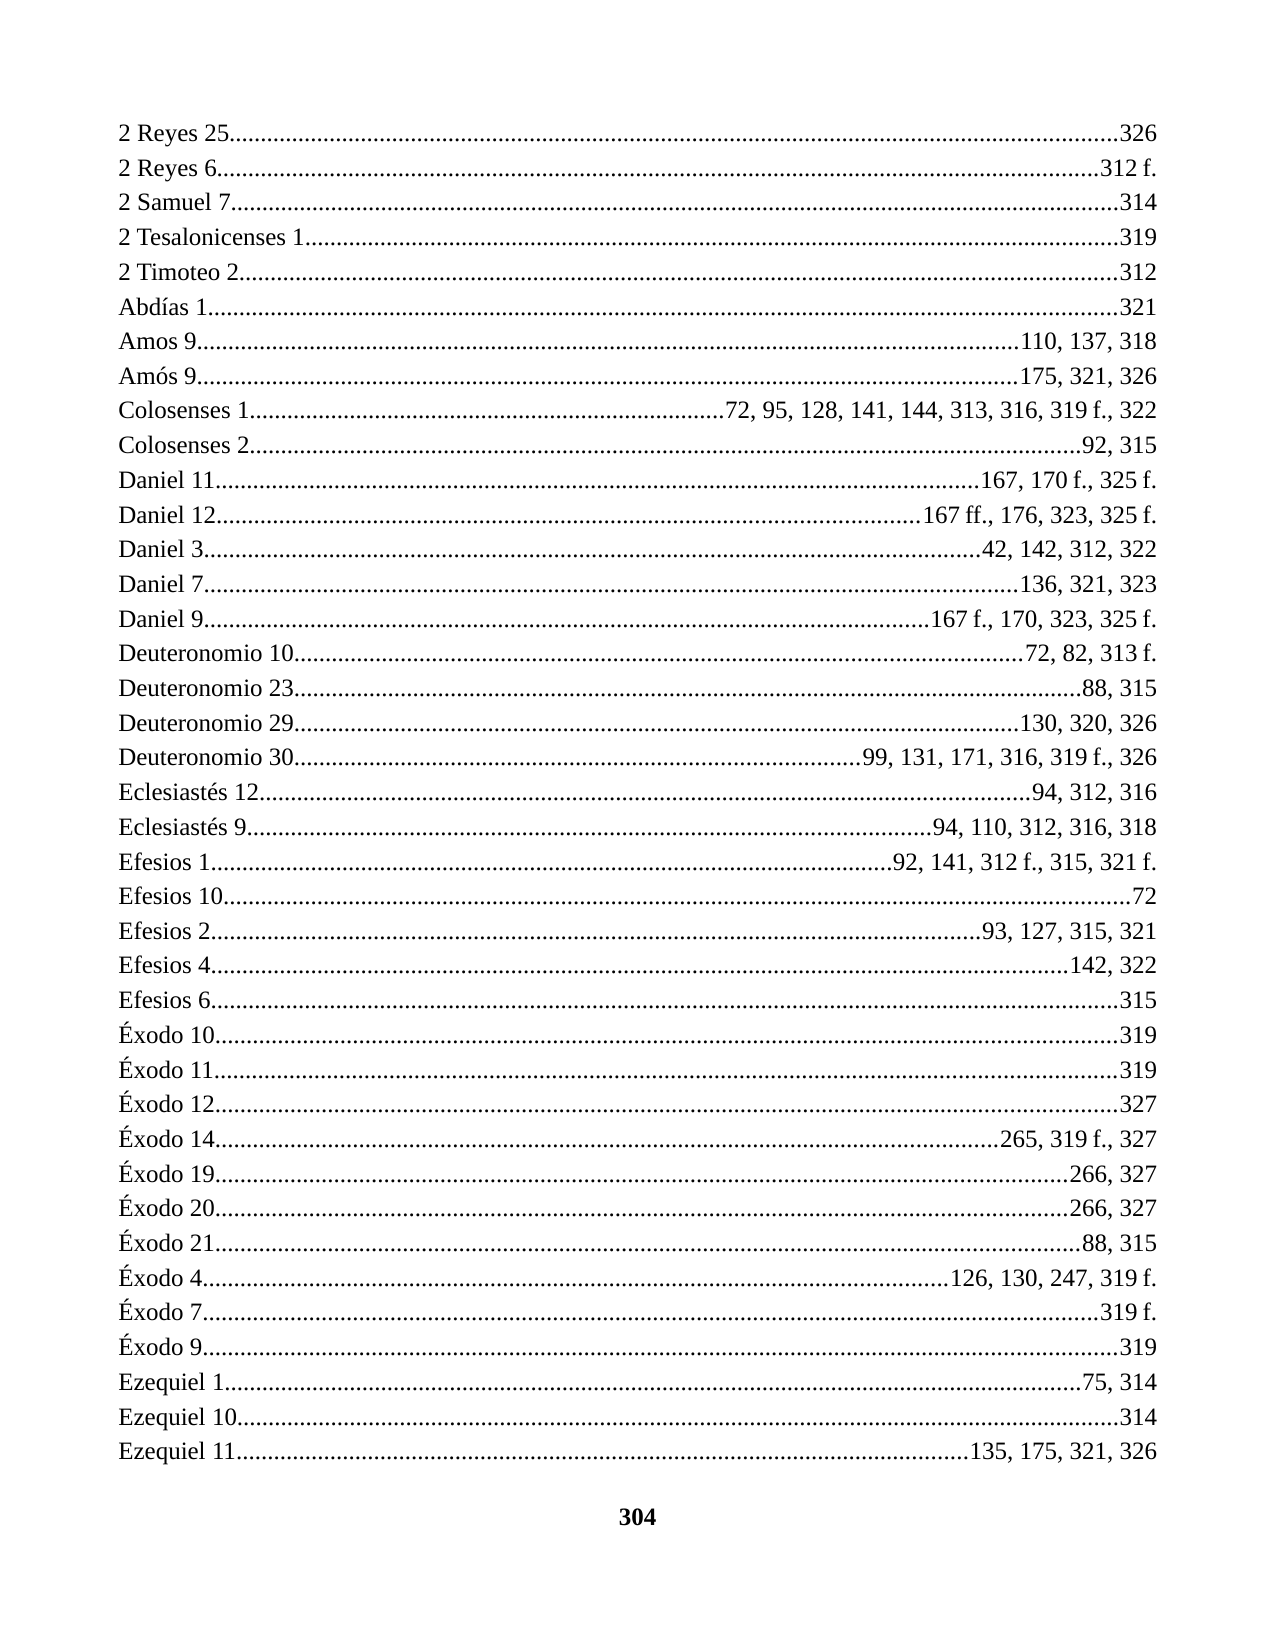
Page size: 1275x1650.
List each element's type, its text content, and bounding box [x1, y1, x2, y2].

text Daniel 9 167 f., 170, 323, 325 f. [118, 604, 1157, 632]
text Amós 9 175, 321, 326 [118, 361, 1157, 390]
text Daniel 3 42, 142, 312, 322 [118, 534, 1157, 563]
text Eclesiastés 9 94, 110, 312, 316, 318 [118, 812, 1157, 841]
text Daniel 11 167, 170 f., 325 f. [118, 465, 1157, 494]
text Éxodo 10 319 [118, 1020, 1157, 1049]
text Éxodo 14 265, 319 f., 327 [118, 1124, 1157, 1153]
text Efesios 10 72 [118, 881, 1157, 910]
text Éxodo 4 126, 130, 247, 319 f. [118, 1263, 1157, 1292]
text 2 Reyes 6 312 f. [118, 153, 1157, 182]
text Amos 9 110, 137, 318 [118, 326, 1157, 355]
text Colosenses 1 72, 95, 128, 141, 144, 313, 316, 319 f., 322 [118, 396, 1157, 424]
text Efesios 4 142, 322 [118, 951, 1157, 979]
text Daniel 12 167 ff., 176, 323, 325 f. [118, 500, 1157, 528]
text 2 Timoteo 2 312 [118, 257, 1157, 286]
text Éxodo 11 319 [118, 1055, 1157, 1083]
text Daniel 7 136, 321, 323 [118, 569, 1157, 598]
text Eclesiastés 12 94, 312, 316 [118, 777, 1157, 806]
text Deuteronomio 23 88, 315 [118, 673, 1157, 702]
text Deuteronomio 30 99, 131, 171, 316, 319 f., 326 [118, 742, 1157, 771]
text Éxodo 7 319 f. [118, 1297, 1157, 1326]
text Deuteronomio 10 72, 82, 313 f. [118, 638, 1157, 667]
text Éxodo 12 327 [118, 1089, 1157, 1118]
text 2 Samuel 7 314 [118, 187, 1157, 216]
text 2 Tesalonicenses 1 319 [118, 222, 1157, 251]
text Efesios 2 93, 127, 315, 321 [118, 916, 1157, 945]
text Efesios 1 92, 141, 312 f., 315, 321 f. [118, 847, 1157, 875]
text Ezequiel 11 135, 175, 321, 326 [118, 1436, 1157, 1465]
text Éxodo 21 88, 315 [118, 1228, 1157, 1257]
text Éxodo 9 319 [118, 1332, 1157, 1361]
text Ezequiel 10 314 [118, 1402, 1157, 1430]
text Colosenses 2 92, 315 [118, 430, 1157, 459]
text Abdías 1 321 [118, 292, 1157, 320]
text Ezequiel 1 75, 314 [118, 1367, 1157, 1396]
text Éxodo 19 266, 327 [118, 1159, 1157, 1187]
text Deuteronomio 29 130, 320, 326 [118, 708, 1157, 737]
text Efesios 6 315 [118, 985, 1157, 1014]
text Éxodo 20 266, 327 [118, 1193, 1157, 1222]
text 2 Reyes 25 326 [118, 118, 1157, 147]
